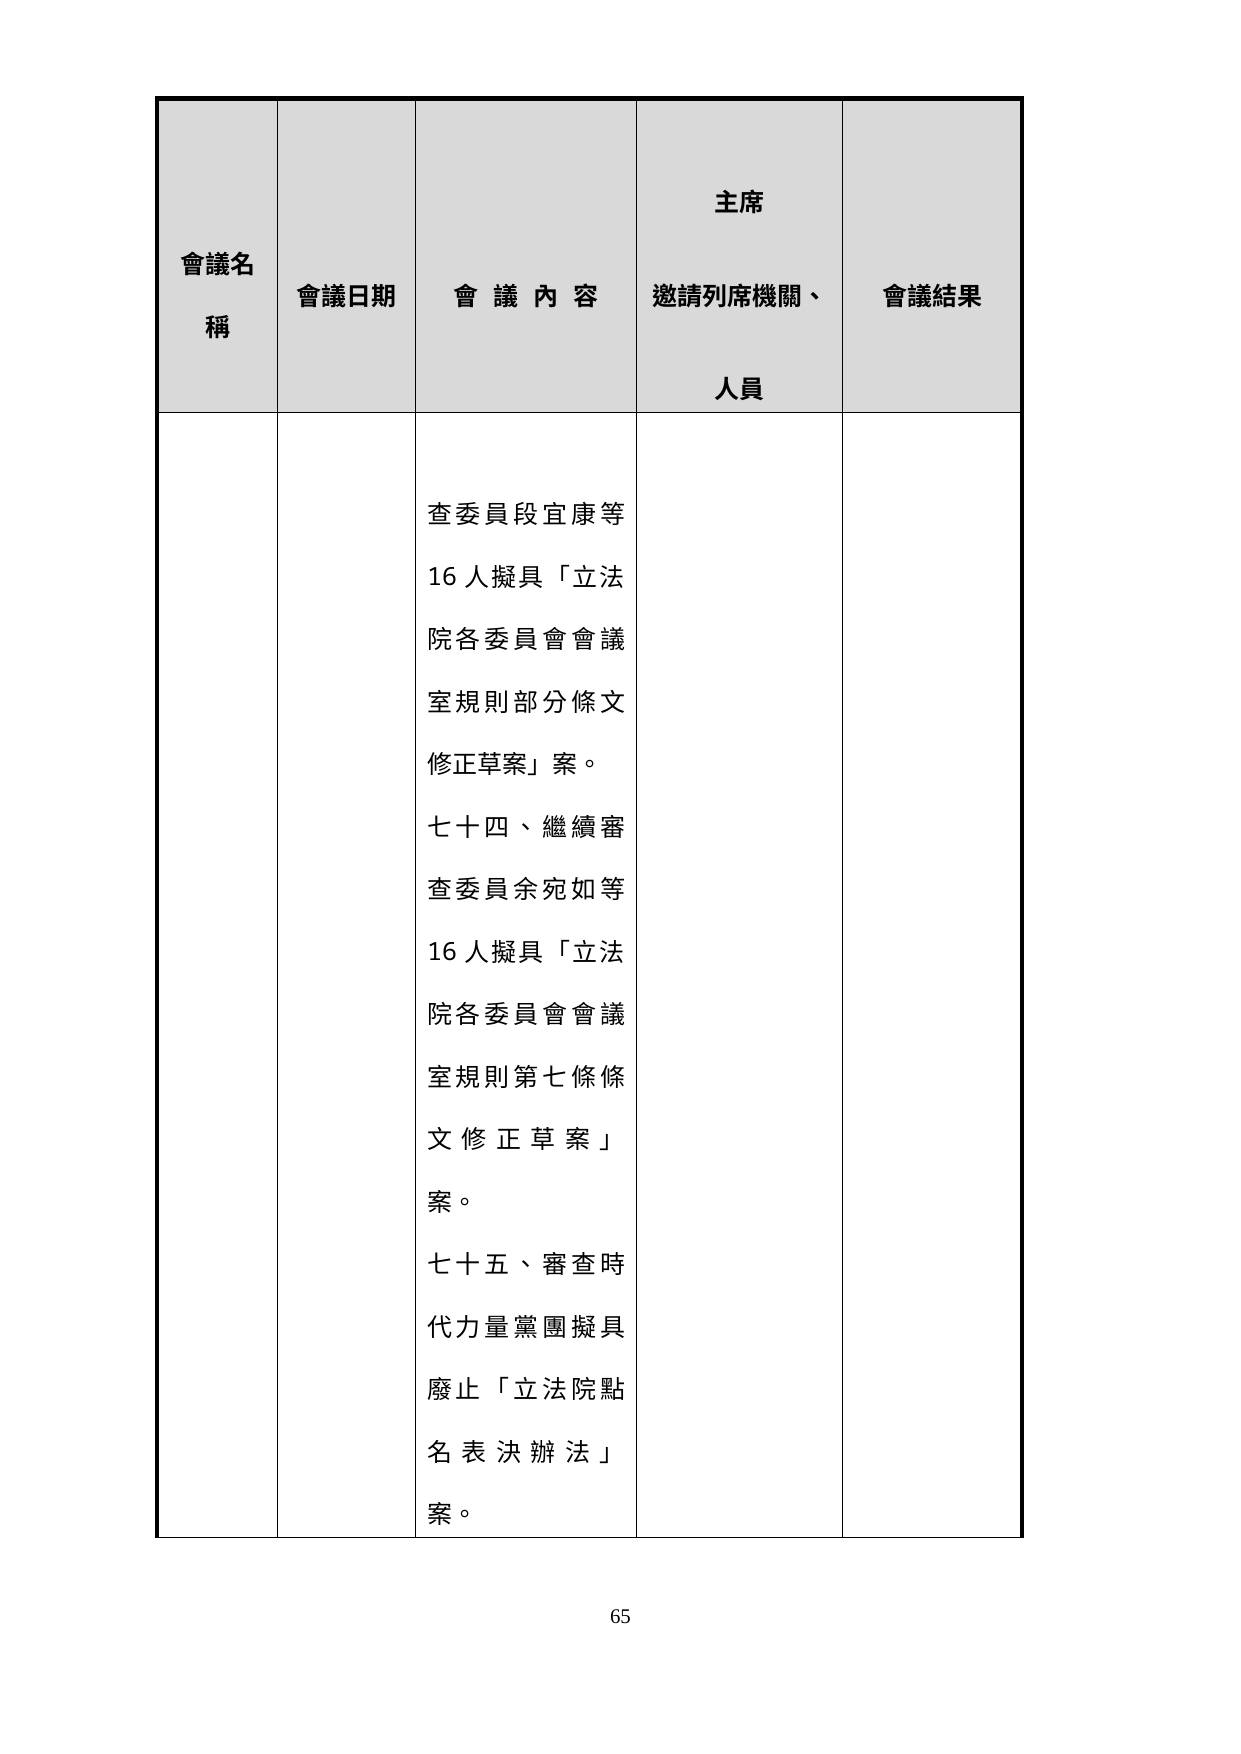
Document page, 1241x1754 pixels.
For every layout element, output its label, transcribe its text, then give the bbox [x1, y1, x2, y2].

table_cell [843, 413, 1020, 1537]
table_header 會議名稱 [159, 101, 277, 412]
table_cell [278, 413, 415, 1537]
table_cell [159, 413, 277, 1537]
table_header 主席 邀請列席機關、 人員 [637, 101, 842, 412]
table_header 會議日期 [278, 101, 415, 412]
table_cell 查委員段宜康等16人擬具「立法院各委員會會議室規則部分條文修正草案」案。 七十四、繼續審查委員余宛如等16人擬具「立法院各委員會會議室規則第七條條文修正草案」案。 七十五、審查時代力量黨團擬具廢止「立法院點名表決辦法」案。 [416, 413, 636, 1537]
table_header 會議內容 [416, 101, 636, 412]
table_cell [637, 413, 842, 1537]
table_header 會議結果 [843, 101, 1020, 412]
